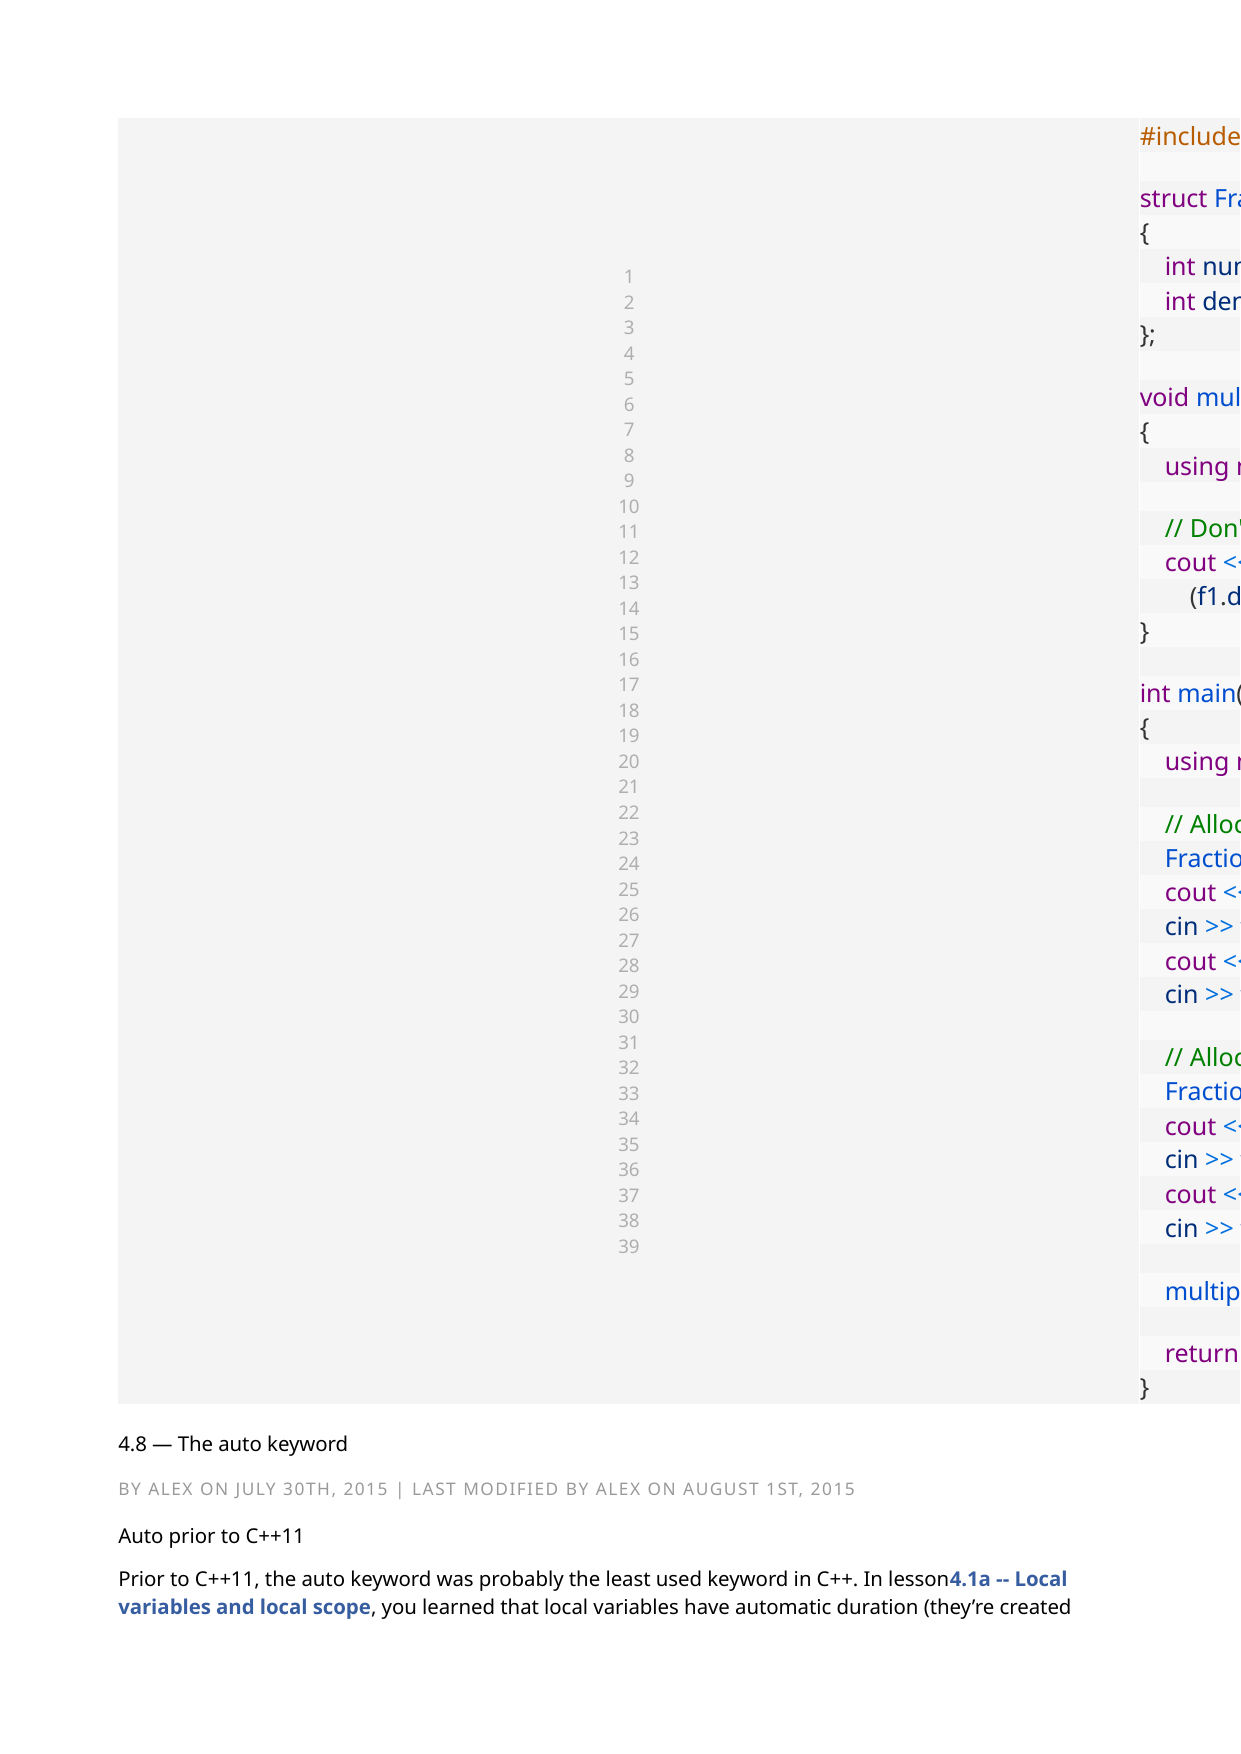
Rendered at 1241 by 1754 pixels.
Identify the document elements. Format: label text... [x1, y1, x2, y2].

text Auto prior to C++11 [118, 1521, 1122, 1549]
table_header 1 2 3 4 5 6 7 8 9 10 11 12 13 14 15 16 17 18 19 20 21 22 23 24 25 26 27 28 29 30 31 32 33 34 35 36 37 38 39 [118, 118, 1139, 1404]
text BY ALEX ON JULY 30TH, 2015 | LAST MODIFIED BY ALEX ON AUGUST 1ST, 2015 [118, 1477, 1122, 1501]
text Prior to C++11, the auto keyword was probably the least used keyword in C++. In lesson4.1a -- Local variables and local scope, you learned that local variables have automatic duration (they’re created [118, 1564, 1122, 1620]
subtitle 4.8 — The auto keyword [118, 1429, 1122, 1457]
